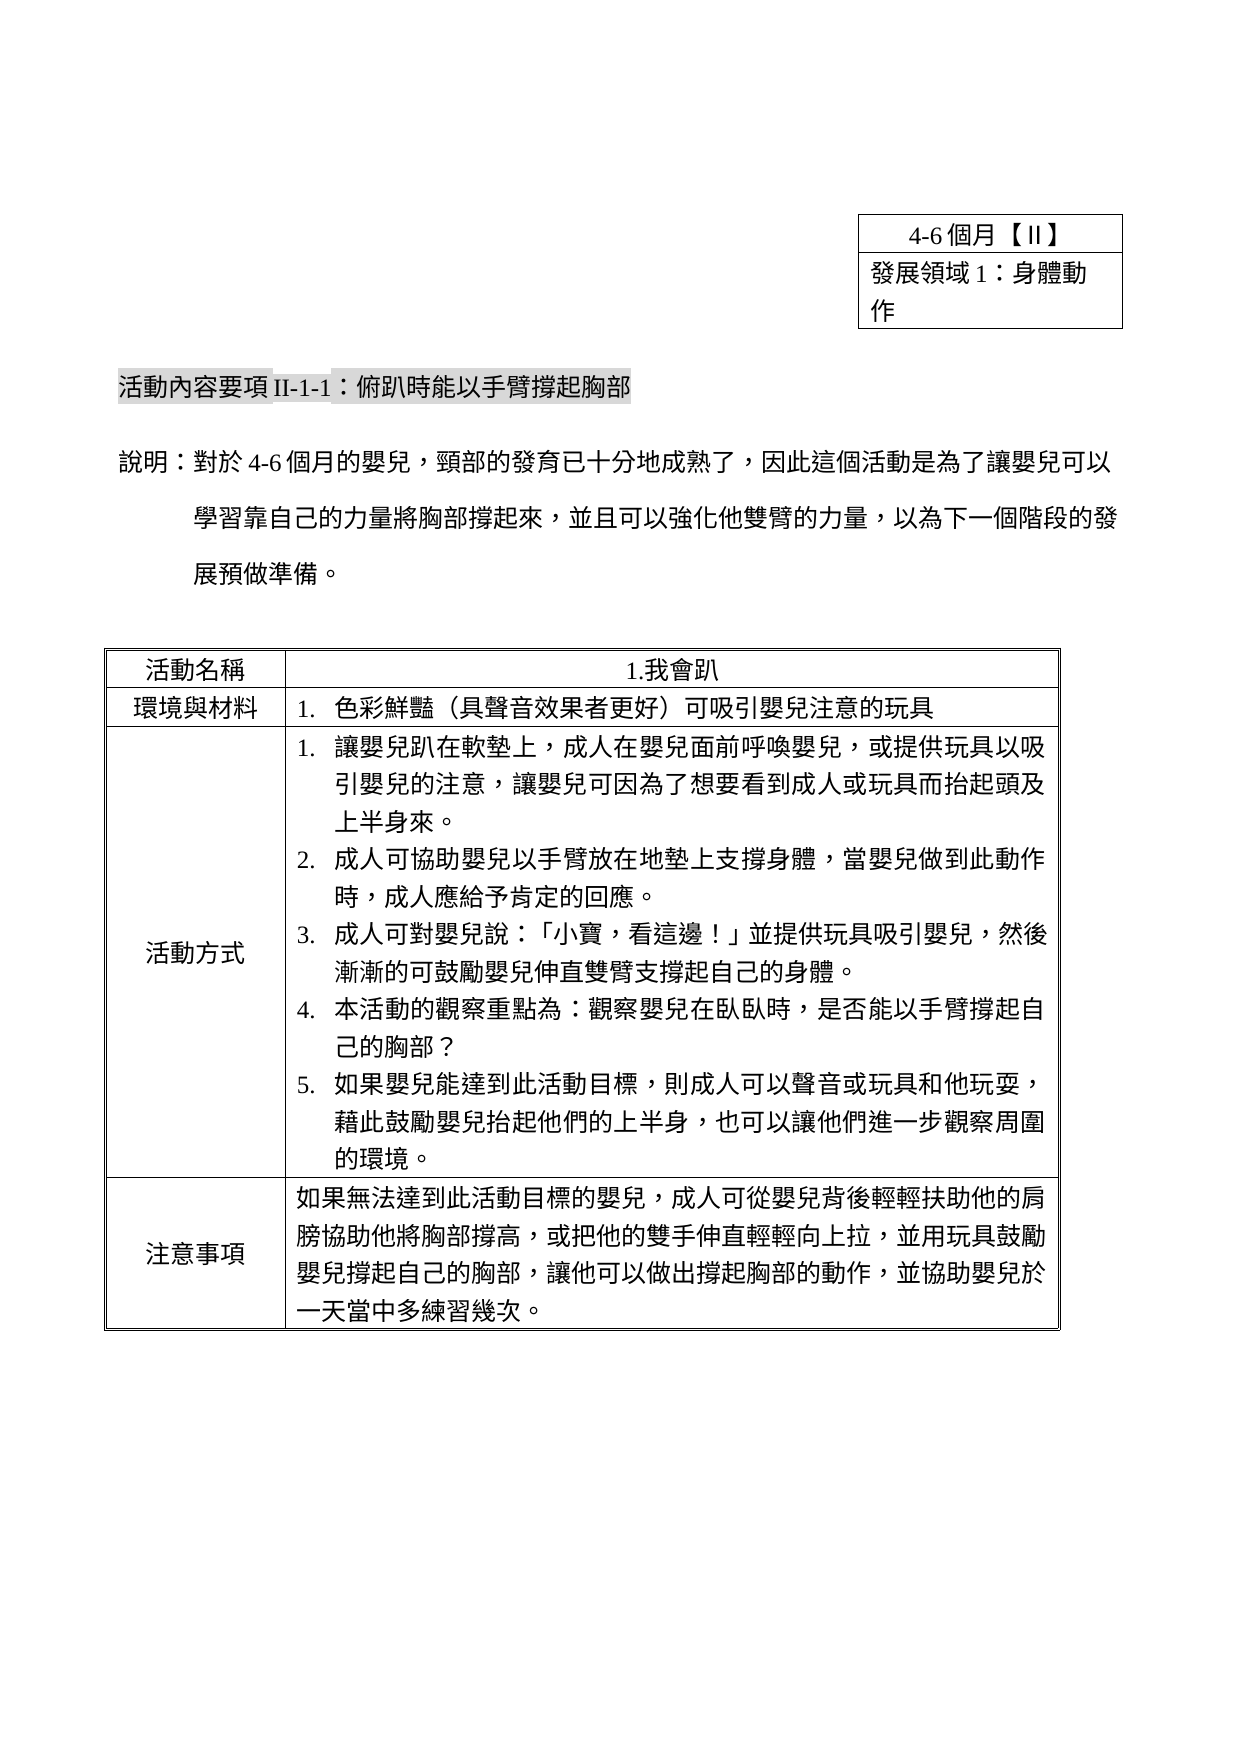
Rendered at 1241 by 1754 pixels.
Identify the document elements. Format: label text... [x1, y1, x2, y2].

table_cell 色彩鮮豔（具聲音效果者更好）可吸引嬰兒注意的玩具 [286, 688, 1058, 726]
table_header 1.我會趴 [286, 651, 1058, 687]
table_header 4-6個月【Ⅱ】 [859, 215, 1122, 252]
text 說明：對於4-6個月的嬰兒，頸部的發育已十分地成熟了，因此這個活動是為了讓嬰兒可以學習靠自己的力量將胸部撐起來，並且可以強化他雙臂的力量，以為下一個階段的發展預做準備。 [118, 442, 1122, 592]
table_cell 注意事項 [107, 1178, 285, 1328]
table_cell 活動方式 [107, 727, 285, 1177]
table_cell 如果無法達到此活動目標的嬰兒，成人可從嬰兒背後輕輕扶助他的肩膀協助他將胸部撐高，或把他的雙手伸直輕輕向上拉，並用玩具鼓勵嬰兒撐起自己的胸部，讓他可以做出撐起胸部的動作，並協助嬰兒於一天當中多練習幾次。 [286, 1178, 1058, 1328]
table_cell 發展領域1：身體動作 [859, 253, 1122, 328]
table_cell 環境與材料 [107, 688, 285, 726]
table_header 活動名稱 [107, 651, 285, 687]
table_cell 讓嬰兒趴在軟墊上，成人在嬰兒面前呼喚嬰兒，或提供玩具以吸引嬰兒的注意，讓嬰兒可因為了想要看到成人或玩具而抬起頭及上半身來。 成人可協助嬰兒以手臂放在地墊上支撐身體，當嬰兒做到此動作時，成人應給予肯定的回應。 成人可對嬰兒說：「小寶，看這邊！」並提供玩具吸引嬰兒，然後漸漸的可鼓勵嬰兒伸直雙臂支撐起自己的身體。 本活動的觀察重點為：觀察嬰兒在臥臥時，是否能以手臂撐起自己的胸部？ 如果嬰兒能達到此活動目標，則成人可以聲音或玩具和他玩耍，藉此鼓勵嬰兒抬起他們的上半身，也可以讓他們進一步觀察周圍的環境。 [286, 727, 1058, 1177]
text 活動內容要項II-1-1：俯趴時能以手臂撐起胸部 [118, 367, 1122, 404]
